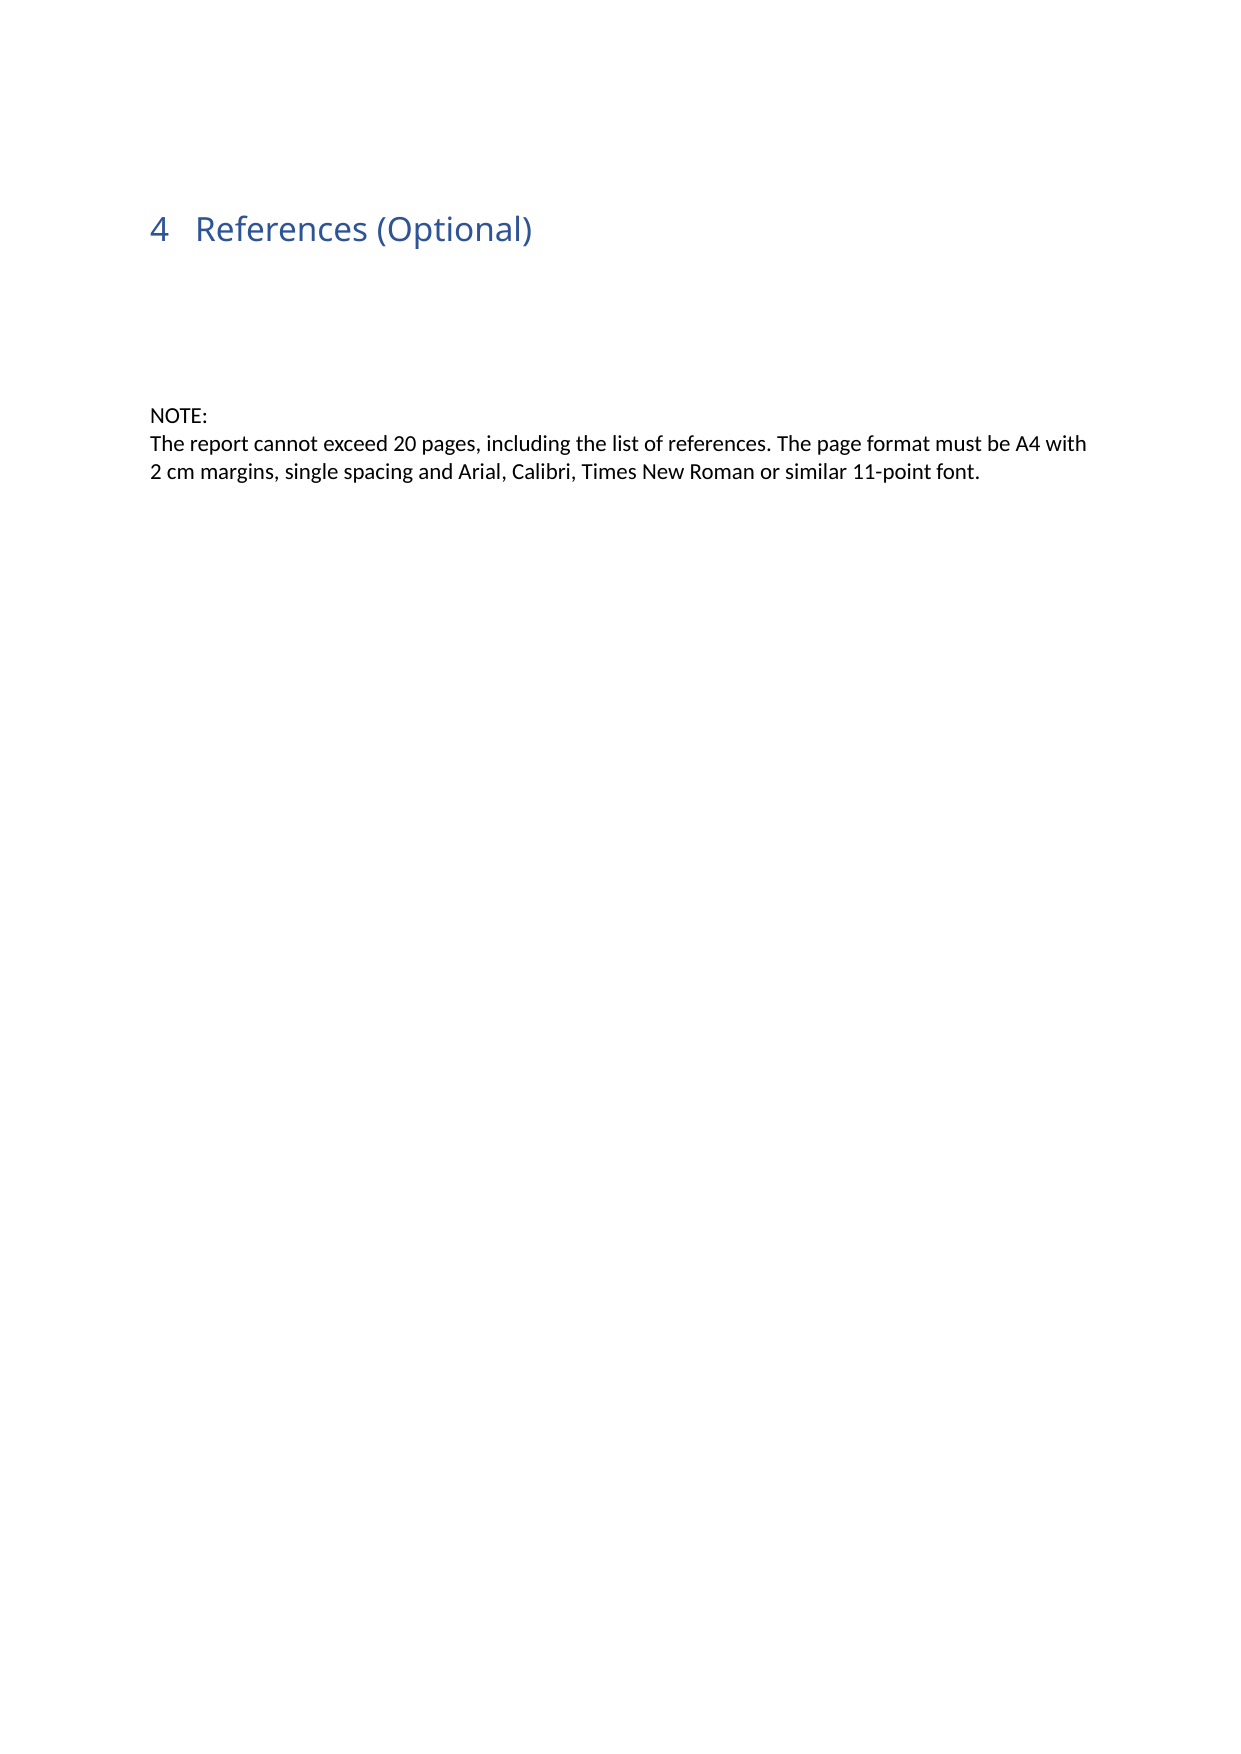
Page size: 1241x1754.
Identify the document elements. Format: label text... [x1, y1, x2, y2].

text NOTE: [150, 401, 1090, 429]
subtitle References (Optional) [150, 206, 1090, 251]
text The report cannot exceed 20 pages, including the list of references. The page format must be A4 with 2 cm margins, single spacing and Arial, Calibri, Times New Roman or similar 11-point font. [150, 429, 1090, 485]
